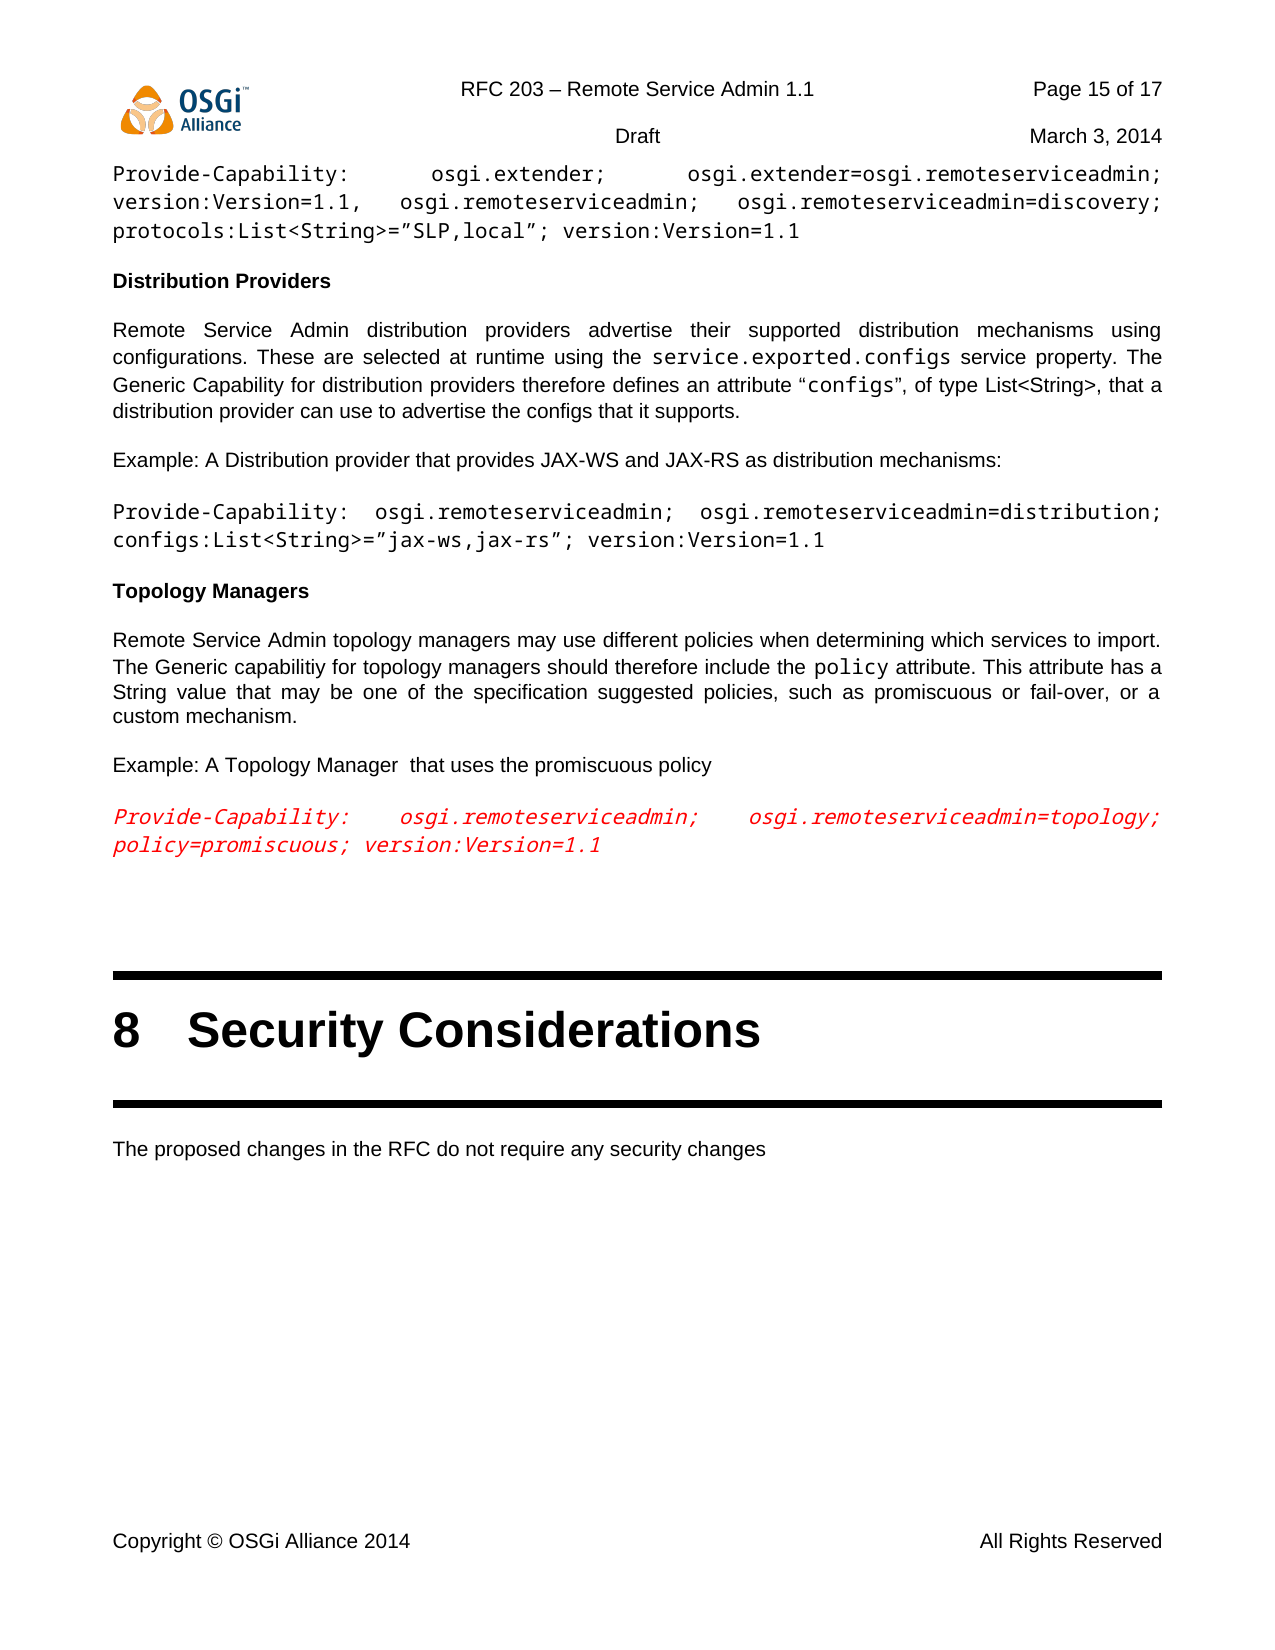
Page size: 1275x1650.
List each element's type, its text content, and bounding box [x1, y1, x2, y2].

picture [113, 78, 257, 142]
text Provide-Capability: osgi.extender; osgi.extender=osgi.remoteserviceadmin; version:Version=1.1, osgi.remoteserviceadmin; osgi.remoteserviceadmin=discovery; protocols:List<String>=”SLP,local”; version:Version=1.1 [112, 159, 1162, 244]
subtitle Security Considerations [112, 972, 1162, 1108]
text Remote Service Admin distribution providers advertise their supported distribution mechanisms using configurations. These are selected at runtime using the service.exported.configs service property. The Generic Capability for distribution providers therefore defines an attribute “configs”, of type List<String>, that a distribution provider can use to advertise the configs that it supports. [112, 318, 1162, 423]
text Remote Service Admin topology managers may use different policies when determining which services to import. The Generic capabilitiy for topology managers should therefore include the policy attribute. This attribute has a String value that may be one of the specification suggested policies, such as promiscuous or fail-over, or a custom mechanism. [112, 628, 1162, 728]
text The proposed changes in the RFC do not require any security changes [112, 1137, 1162, 1161]
text Distribution Providers [112, 269, 1162, 293]
text Example: A Distribution provider that provides JAX-WS and JAX-RS as distribution mechanisms: [112, 448, 1162, 472]
text Topology Managers [112, 579, 1162, 603]
text Example: A Topology Manager that uses the promiscuous policy [112, 753, 1162, 777]
text Provide-Capability: osgi.remoteserviceadmin; osgi.remoteserviceadmin=distribution; configs:List<String>=”jax-ws,jax-rs”; version:Version=1.1 [112, 497, 1162, 554]
text Provide-Capability: osgi.remoteserviceadmin; osgi.remoteserviceadmin=topology; policy=promiscuous; version:Version=1.1 [112, 802, 1162, 859]
